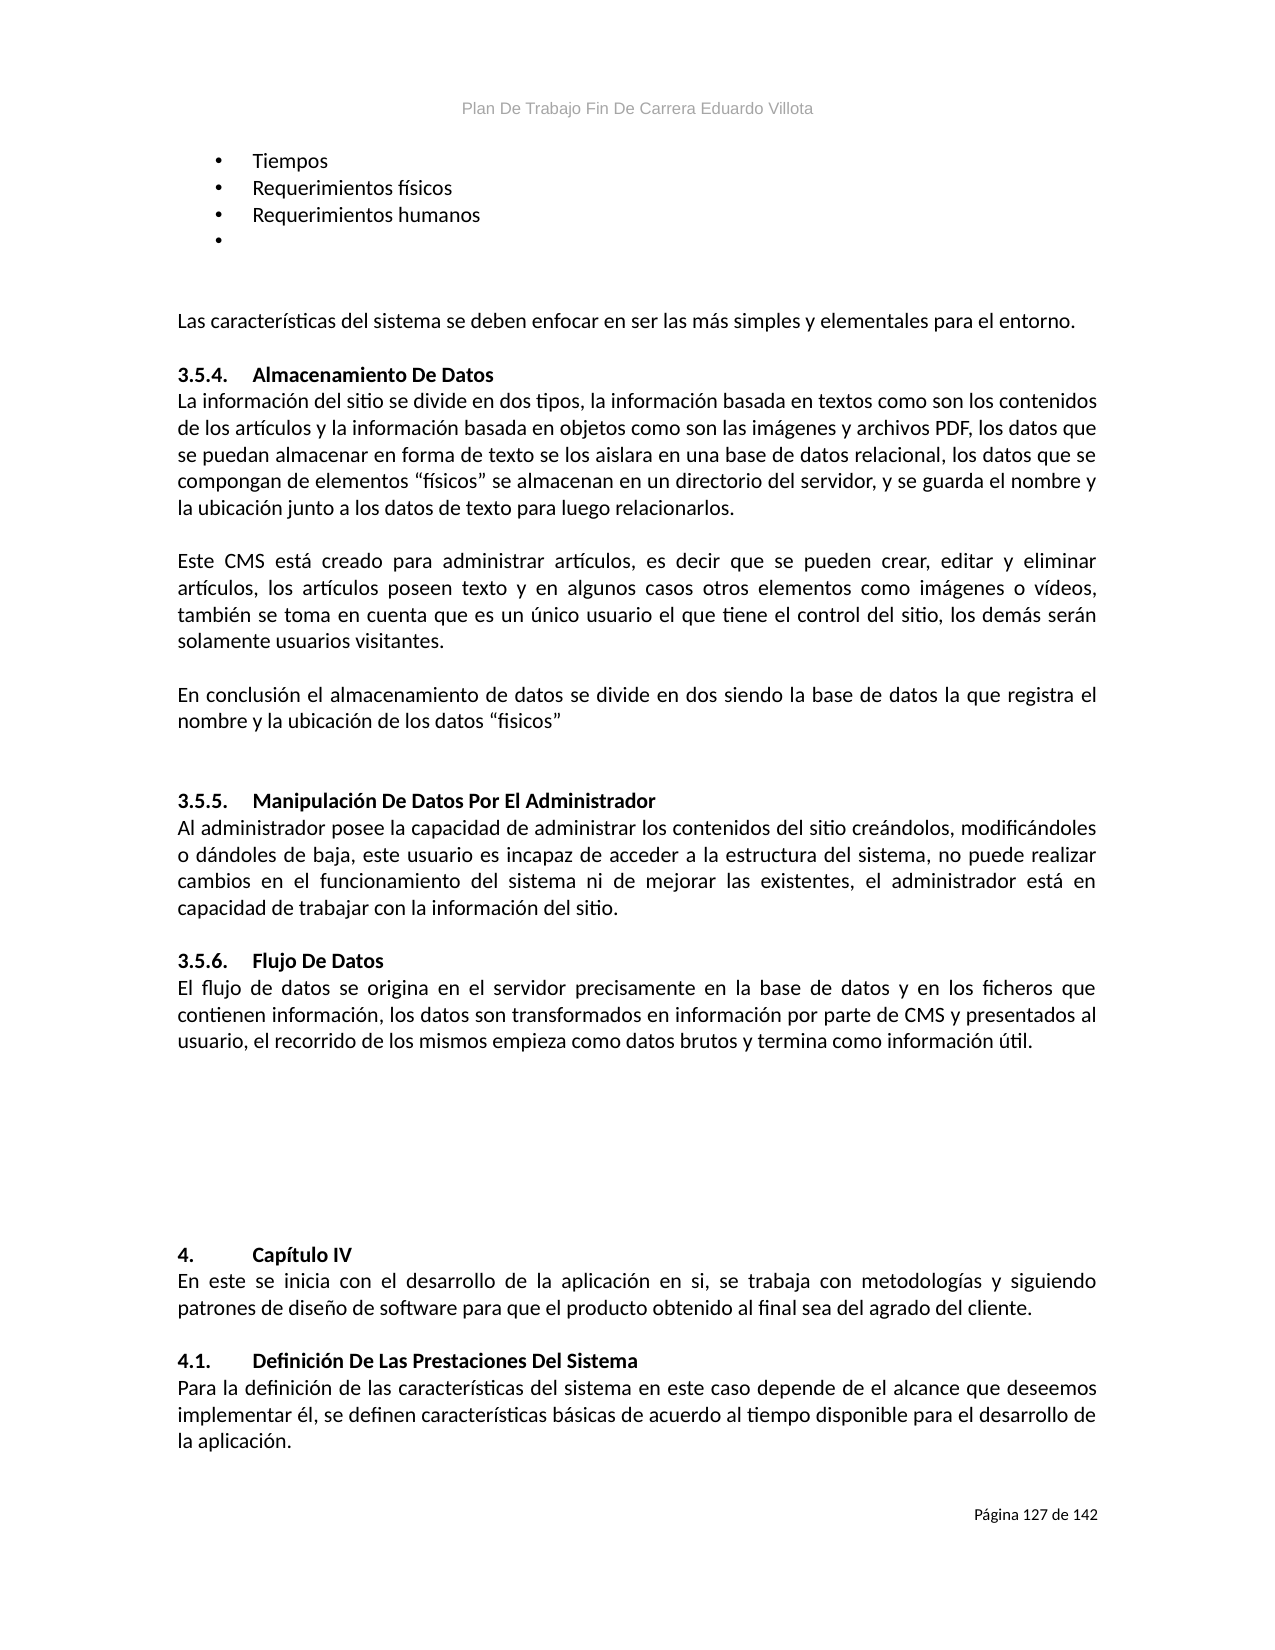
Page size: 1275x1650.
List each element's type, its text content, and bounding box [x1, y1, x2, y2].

text Las características del sistema se deben enfocar en ser las más simples y elementales para el entorno. [177, 308, 1098, 334]
list Tiempos [215, 148, 1098, 174]
text La información del sitio se divide en dos tipos, la información basada en textos como son los contenidos de los artículos y la información basada en objetos como son las imágenes y archivos PDF, los datos que se puedan almacenar en forma de texto se los aislara en una base de datos relacional, los datos que se compongan de elementos “físicos” se almacenan en un directorio del servidor, y se guarda el nombre y la ubicación junto a los datos de texto para luego relacionarlos. [177, 388, 1098, 521]
list Requerimientos físicos [215, 174, 1098, 201]
text En conclusión el almacenamiento de datos se divide en dos siendo la base de datos la que registra el nombre y la ubicación de los datos “fisicos” [177, 681, 1098, 734]
text 4.1. Definición De Las Prestaciones Del Sistema [177, 1348, 1098, 1374]
text Este CMS está creado para administrar artículos, es decir que se pueden crear, editar y eliminar artículos, los artículos poseen texto y en algunos casos otros elementos como imágenes o vídeos, también se toma en cuenta que es un único usuario el que tiene el control del sitio, los demás serán solamente usuarios visitantes. [177, 548, 1098, 654]
text 3.5.6. Flujo De Datos [177, 948, 1098, 974]
text 3.5.5. Manipulación De Datos Por El Administrador [177, 788, 1098, 814]
text Al administrador posee la capacidad de administrar los contenidos del sitio creándolos, modificándoles o dándoles de baja, este usuario es incapaz de acceder a la estructura del sistema, no puede realizar cambios en el funcionamiento del sistema ni de mejorar las existentes, el administrador está en capacidad de trabajar con la información del sitio. [177, 814, 1098, 921]
list Requerimientos humanos [215, 201, 1098, 228]
text El flujo de datos se origina en el servidor precisamente en la base de datos y en los ficheros que contienen información, los datos son transformados en información por parte de CMS y presentados al usuario, el recorrido de los mismos empieza como datos brutos y termina como información útil. [177, 974, 1098, 1054]
text En este se inicia con el desarrollo de la aplicación en si, se trabaja con metodologías y siguiendo patrones de diseño de software para que el producto obtenido al final sea del agrado del cliente. [177, 1268, 1098, 1321]
text Para la definición de las características del sistema en este caso depende de el alcance que deseemos implementar él, se definen características básicas de acuerdo al tiempo disponible para el desarrollo de la aplicación. [177, 1374, 1098, 1454]
text 4. Capítulo IV [177, 1241, 1098, 1268]
text 3.5.4. Almacenamiento De Datos [177, 361, 1098, 388]
